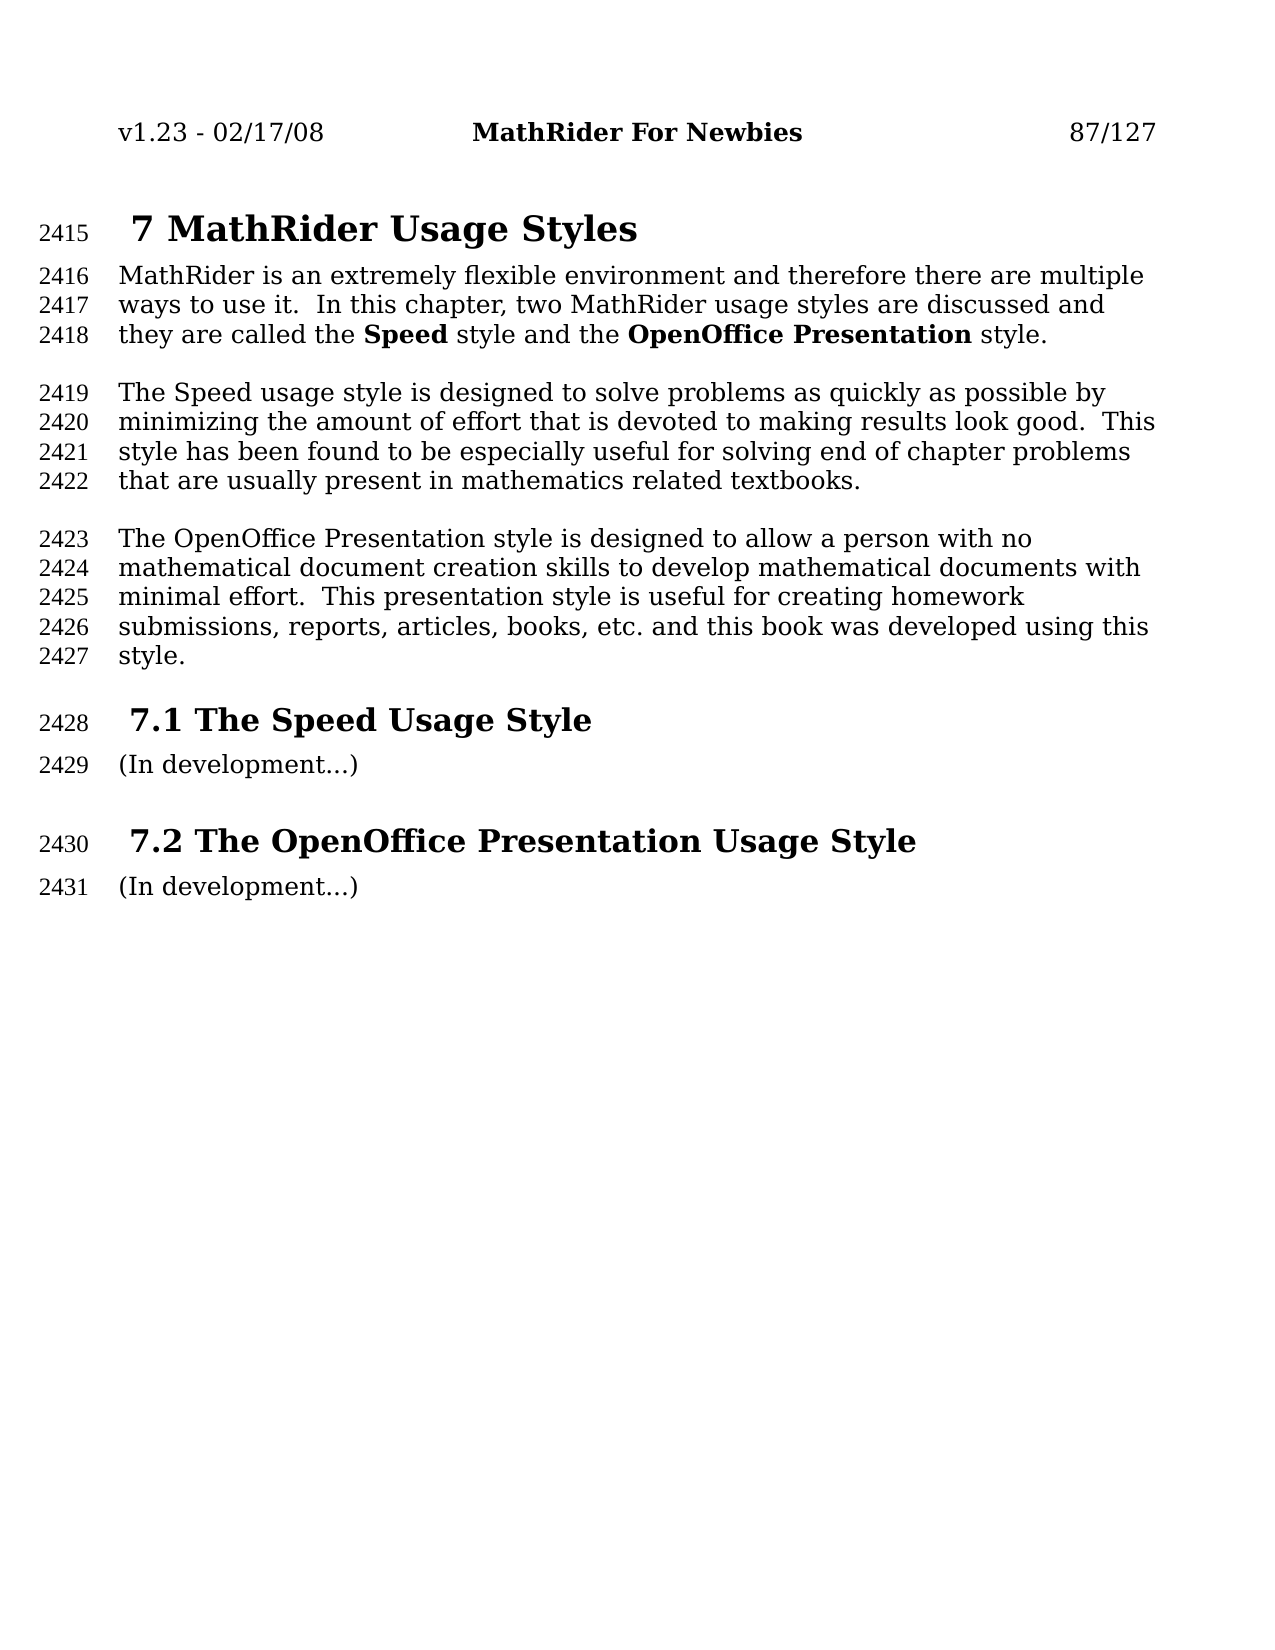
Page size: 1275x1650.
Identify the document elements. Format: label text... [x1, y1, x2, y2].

subtitle MathRider Usage Styles [118, 208, 1157, 249]
text The Speed usage style is designed to solve problems as quickly as possible by minimizing the amount of effort that is devoted to making results look good. This style has been found to be especially useful for solving end of chapter problems that are usually present in mathematics related textbooks. [118, 378, 1157, 495]
text MathRider is an extremely flexible environment and therefore there are multiple ways to use it. In this chapter, two MathRider usage styles are discussed and they are called the Speed style and the OpenOffice Presentation style. [118, 262, 1157, 349]
text (In development...) [118, 750, 1157, 779]
text (In development...) [118, 872, 1157, 901]
subtitle The OpenOffice Presentation Usage Style [118, 823, 1157, 860]
subtitle The Speed Usage Style [118, 702, 1157, 738]
text The OpenOffice Presentation style is designed to allow a person with no mathematical document creation skills to develop mathematical documents with minimal effort. This presentation style is useful for creating homework submissions, reports, articles, books, etc. and this book was developed using this style. [118, 524, 1157, 670]
